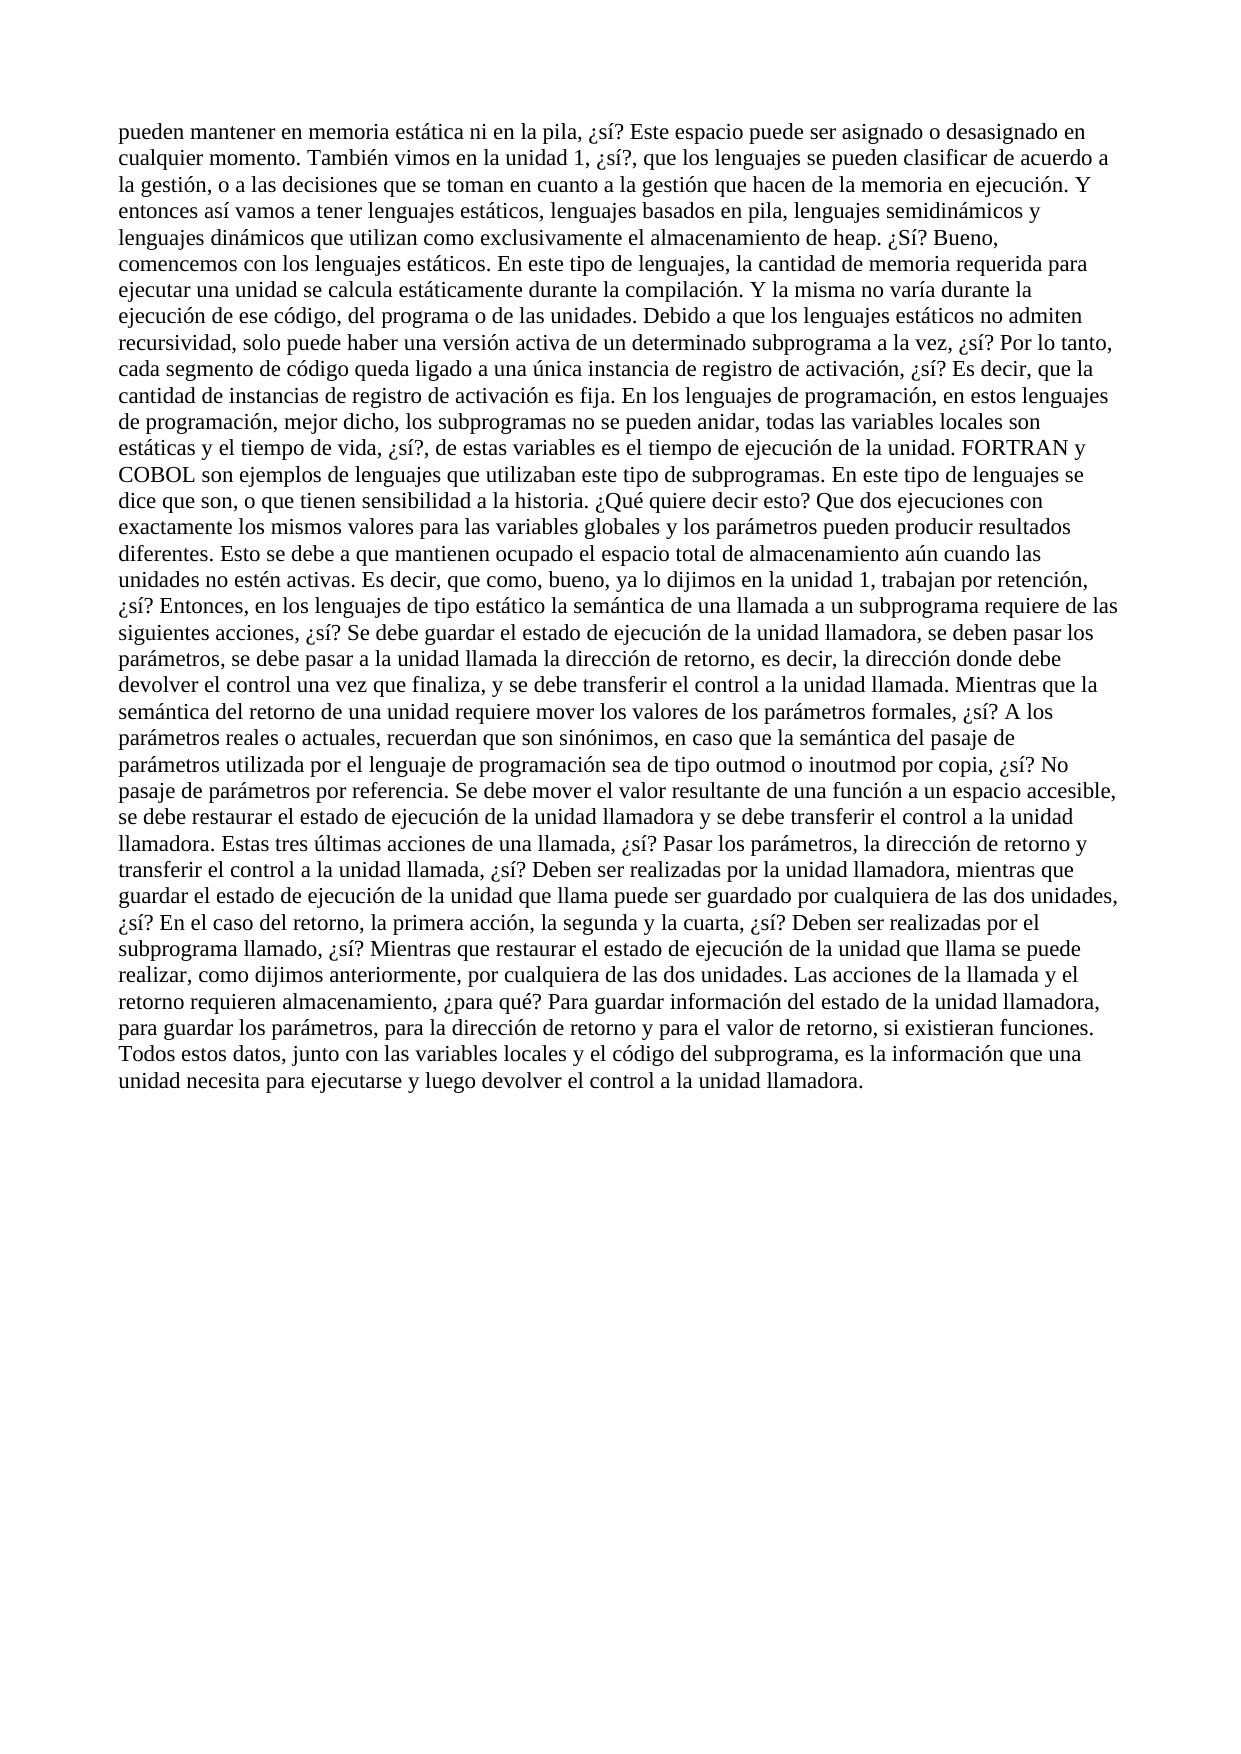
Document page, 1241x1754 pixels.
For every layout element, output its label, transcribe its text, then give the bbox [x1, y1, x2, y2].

text pueden mantener en memoria estática ni en la pila, ¿sí? Este espacio puede ser asignado o desasignado en cualquier momento. También vimos en la unidad 1, ¿sí?, que los lenguajes se pueden clasificar de acuerdo a la gestión, o a las decisiones que se toman en cuanto a la gestión que hacen de la memoria en ejecución. Y entonces así vamos a tener lenguajes estáticos, lenguajes basados en pila, lenguajes semidinámicos y lenguajes dinámicos que utilizan como exclusivamente el almacenamiento de heap. ¿Sí? Bueno, comencemos con los lenguajes estáticos. En este tipo de lenguajes, la cantidad de memoria requerida para ejecutar una unidad se calcula estáticamente durante la compilación. Y la misma no varía durante la ejecución de ese código, del programa o de las unidades. Debido a que los lenguajes estáticos no admiten recursividad, solo puede haber una versión activa de un determinado subprograma a la vez, ¿sí? Por lo tanto, cada segmento de código queda ligado a una única instancia de registro de activación, ¿sí? Es decir, que la cantidad de instancias de registro de activación es fija. En los lenguajes de programación, en estos lenguajes de programación, mejor dicho, los subprogramas no se pueden anidar, todas las variables locales son estáticas y el tiempo de vida, ¿sí?, de estas variables es el tiempo de ejecución de la unidad. FORTRAN y COBOL son ejemplos de lenguajes que utilizaban este tipo de subprogramas. En este tipo de lenguajes se dice que son, o que tienen sensibilidad a la historia. ¿Qué quiere decir esto? Que dos ejecuciones con exactamente los mismos valores para las variables globales y los parámetros pueden producir resultados diferentes. Esto se debe a que mantienen ocupado el espacio total de almacenamiento aún cuando las unidades no estén activas. Es decir, que como, bueno, ya lo dijimos en la unidad 1, trabajan por retención, ¿sí? Entonces, en los lenguajes de tipo estático la semántica de una llamada a un subprograma requiere de las siguientes acciones, ¿sí? Se debe guardar el estado de ejecución de la unidad llamadora, se deben pasar los parámetros, se debe pasar a la unidad llamada la dirección de retorno, es decir, la dirección donde debe devolver el control una vez que finaliza, y se debe transferir el control a la unidad llamada. Mientras que la semántica del retorno de una unidad requiere mover los valores de los parámetros formales, ¿sí? A los parámetros reales o actuales, recuerdan que son sinónimos, en caso que la semántica del pasaje de parámetros utilizada por el lenguaje de programación sea de tipo outmod o inoutmod por copia, ¿sí? No pasaje de parámetros por referencia. Se debe mover el valor resultante de una función a un espacio accesible, se debe restaurar el estado de ejecución de la unidad llamadora y se debe transferir el control a la unidad llamadora. Estas tres últimas acciones de una llamada, ¿sí? Pasar los parámetros, la dirección de retorno y transferir el control a la unidad llamada, ¿sí? Deben ser realizadas por la unidad llamadora, mientras que guardar el estado de ejecución de la unidad que llama puede ser guardado por cualquiera de las dos unidades, ¿sí? En el caso del retorno, la primera acción, la segunda y la cuarta, ¿sí? Deben ser realizadas por el subprograma llamado, ¿sí? Mientras que restaurar el estado de ejecución de la unidad que llama se puede realizar, como dijimos anteriormente, por cualquiera de las dos unidades. Las acciones de la llamada y el retorno requieren almacenamiento, ¿para qué? Para guardar información del estado de la unidad llamadora, para guardar los parámetros, para la dirección de retorno y para el valor de retorno, si existieran funciones. Todos estos datos, junto con las variables locales y el código del subprograma, es la información que una unidad necesita para ejecutarse y luego devolver el control a la unidad llamadora. [118, 118, 1122, 1093]
